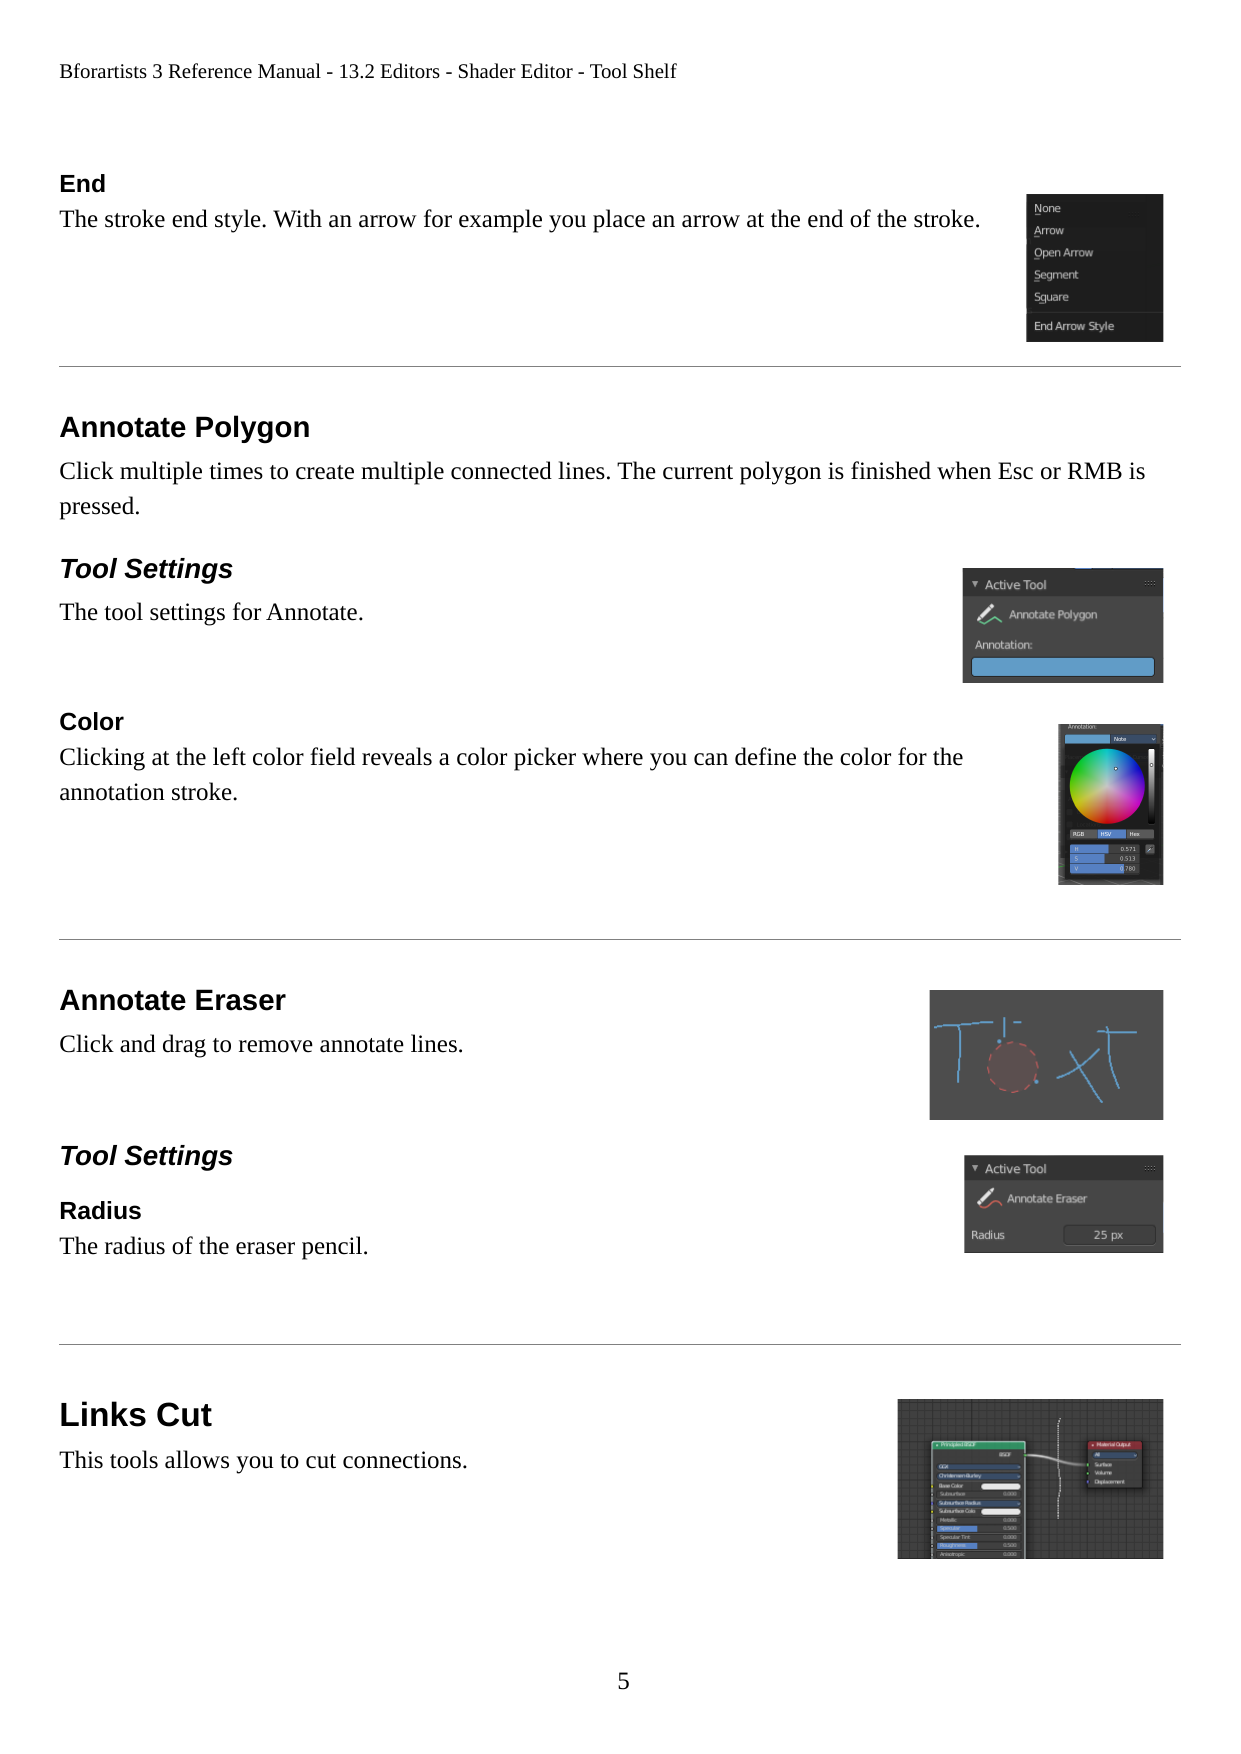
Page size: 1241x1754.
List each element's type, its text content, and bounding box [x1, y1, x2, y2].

subtitle Tool Settings [59, 552, 1181, 584]
text The stroke end style. With an arrow for example you place an arrow at the end of the stroke. [59, 204, 1026, 233]
subtitle Links Cut [59, 1394, 1181, 1433]
subtitle Annotate Polygon [59, 410, 1181, 444]
picture [1026, 194, 1164, 342]
subtitle End [59, 169, 1181, 198]
picture [962, 568, 1164, 683]
subtitle Tool Settings [59, 1139, 1181, 1171]
picture [1058, 724, 1164, 885]
picture [929, 990, 1164, 1120]
text The radius of the eraser pencil. [59, 1231, 1181, 1260]
picture [964, 1155, 1164, 1253]
text The tool settings for Annotate. [59, 597, 962, 626]
text Clicking at the left color field reveals a color picker where you can define the color for the annotation stroke. [59, 742, 1058, 806]
subtitle Radius [59, 1196, 964, 1225]
text Click and drag to remove annotate lines. [59, 1029, 929, 1058]
text This tools allows you to cut connections. [59, 1446, 897, 1474]
subtitle Annotate Eraser [59, 983, 1181, 1016]
text Click multiple times to create multiple connected lines. The current polygon is finished when Esc or RMB is pressed. [59, 456, 1181, 520]
picture [897, 1399, 1164, 1559]
subtitle Color [59, 707, 1181, 736]
subtitle [1164, 1196, 1181, 1225]
